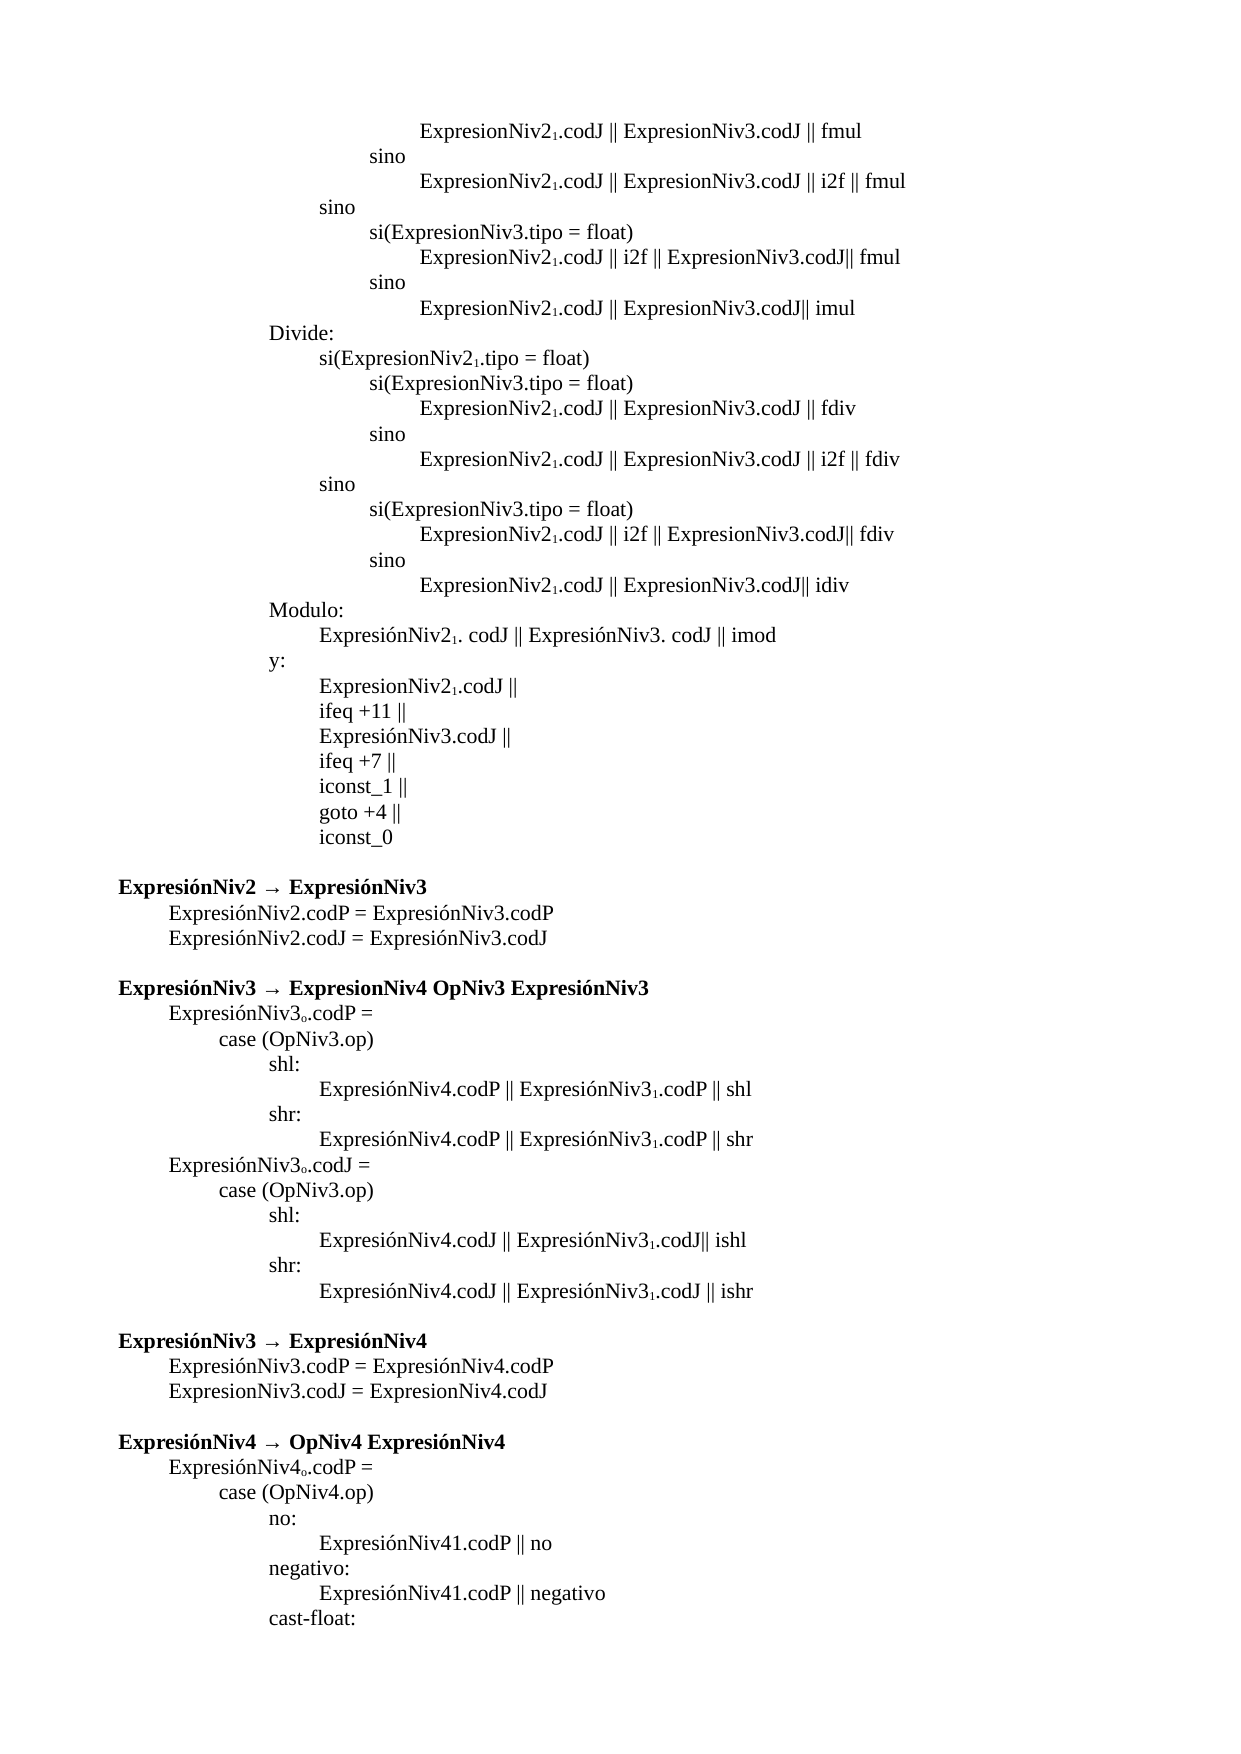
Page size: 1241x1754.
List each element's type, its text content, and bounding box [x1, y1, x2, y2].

text si(ExpresionNiv21.tipo = float) [118, 345, 1122, 370]
text si(ExpresionNiv3.tipo = float) [118, 219, 1122, 244]
text ExpresionNiv21.codJ || i2f || ExpresionNiv3.codJ|| fmul [118, 244, 1122, 269]
text iconst_1 || [118, 773, 1122, 799]
text sino [118, 194, 1122, 219]
text y: [118, 647, 1122, 673]
text ExpresiónNiv3 → ExpresiónNiv4 [118, 1328, 1122, 1353]
text ifeq +7 || [118, 748, 1122, 773]
text si(ExpresionNiv3.tipo = float) [118, 370, 1122, 395]
text ExpresiónNiv21. codJ || ExpresiónNiv3. codJ || imod [118, 622, 1122, 647]
text shl: [118, 1051, 1122, 1076]
text ifeq +11 || [118, 698, 1122, 723]
text ExpresiónNiv4.codP || ExpresiónNiv31.codP || shr [118, 1126, 1122, 1152]
text ExpresiónNiv4.codJ || ExpresiónNiv31.codJ || ishr [118, 1278, 1122, 1303]
text shl: [118, 1202, 1122, 1227]
text sino [118, 143, 1122, 168]
text negativo: [118, 1555, 1122, 1580]
text Divide: [118, 320, 1122, 345]
text sino [118, 547, 1122, 572]
text ExpresiónNiv41.codP || negativo [118, 1580, 1122, 1605]
text ExpresionNiv21.codJ || ExpresionNiv3.codJ || i2f || fdiv [118, 446, 1122, 471]
text ExpresiónNiv2 → ExpresiónNiv3 [118, 874, 1122, 899]
text ExpresionNiv21.codJ || ExpresionNiv3.codJ || fmul [118, 118, 1122, 143]
text ExpresiónNiv3 → ExpresionNiv4 OpNiv3 ExpresiónNiv3 [118, 975, 1122, 1000]
text ExpresiónNiv2.codJ = ExpresiónNiv3.codJ [118, 925, 1122, 950]
text ExpresiónNiv3o.codP = [118, 1000, 1122, 1026]
text ExpresiónNiv2.codP = ExpresiónNiv3.codP [118, 899, 1122, 925]
text no: [118, 1504, 1122, 1530]
text ExpresiónNiv3.codJ || [118, 723, 1122, 748]
text shr: [118, 1252, 1122, 1278]
text Modulo: [118, 597, 1122, 622]
text ExpresiónNiv4o.codP = [118, 1454, 1122, 1479]
text goto +4 || [118, 799, 1122, 824]
text ExpresiónNiv3o.codJ = [118, 1152, 1122, 1177]
text case (OpNiv4.op) [118, 1479, 1122, 1504]
text sino [118, 421, 1122, 446]
text cast-float: [118, 1605, 1122, 1631]
text ExpresionNiv3.codJ = ExpresionNiv4.codJ [118, 1378, 1122, 1404]
text ExpresionNiv21.codJ || ExpresionNiv3.codJ || i2f || fmul [118, 168, 1122, 194]
text ExpresiónNiv41.codP || no [118, 1530, 1122, 1555]
text sino [118, 269, 1122, 294]
text ExpresiónNiv3.codP = ExpresiónNiv4.codP [118, 1353, 1122, 1378]
text ExpresiónNiv4.codJ || ExpresiónNiv31.codJ|| ishl [118, 1227, 1122, 1252]
text ExpresionNiv21.codJ || ExpresionNiv3.codJ|| idiv [118, 572, 1122, 597]
text iconst_0 [118, 824, 1122, 849]
text case (OpNiv3.op) [118, 1177, 1122, 1202]
text si(ExpresionNiv3.tipo = float) [118, 496, 1122, 521]
text ExpresionNiv21.codJ || ExpresionNiv3.codJ|| imul [118, 294, 1122, 320]
text ExpresiónNiv4.codP || ExpresiónNiv31.codP || shl [118, 1076, 1122, 1101]
text case (OpNiv3.op) [118, 1026, 1122, 1051]
text shr: [118, 1101, 1122, 1126]
text ExpresionNiv21.codJ || [118, 673, 1122, 698]
text ExpresionNiv21.codJ || i2f || ExpresionNiv3.codJ|| fdiv [118, 521, 1122, 547]
text sino [118, 471, 1122, 496]
text ExpresiónNiv4 → OpNiv4 ExpresiónNiv4 [118, 1429, 1122, 1454]
text ExpresionNiv21.codJ || ExpresionNiv3.codJ || fdiv [118, 395, 1122, 421]
